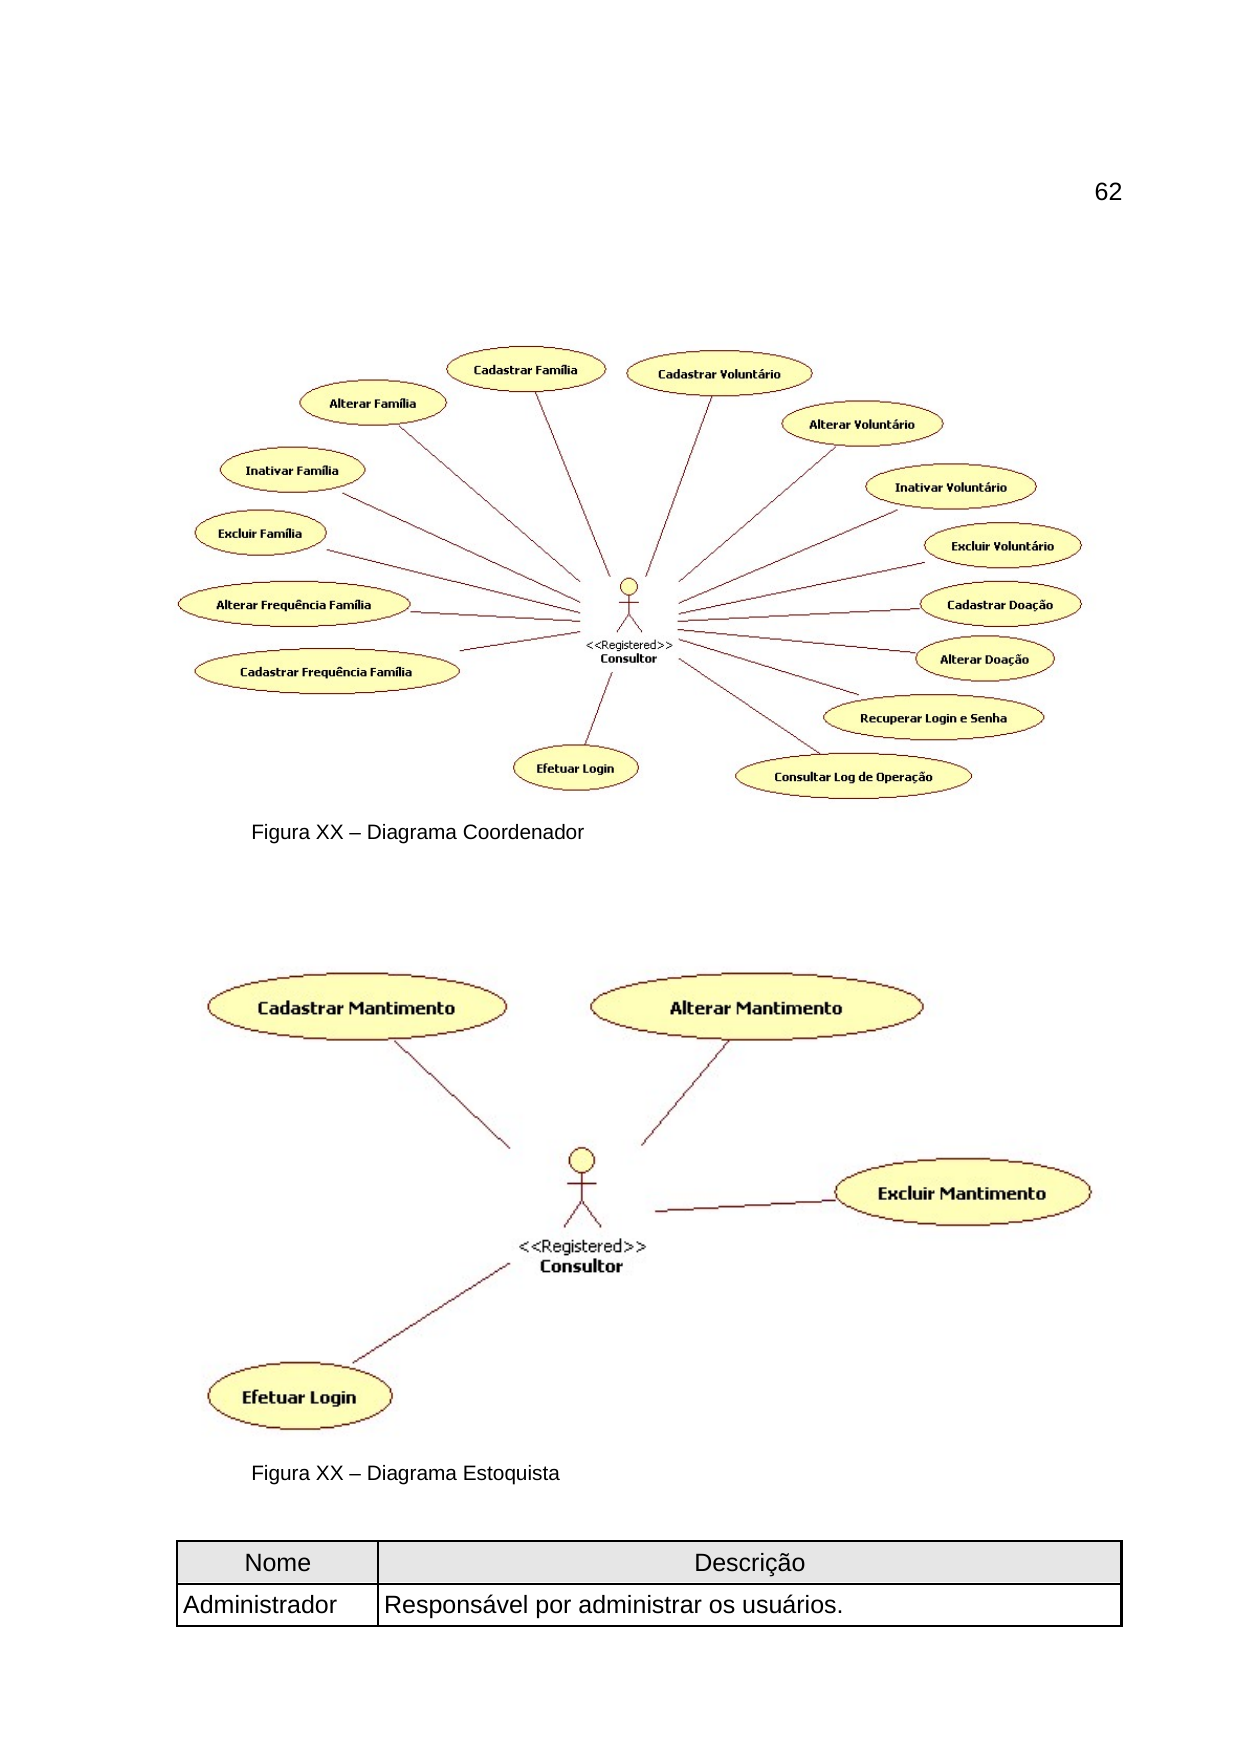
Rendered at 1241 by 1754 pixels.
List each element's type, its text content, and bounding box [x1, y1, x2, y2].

text Figura XX – Diagrama Estoquista [177, 1461, 1122, 1484]
table_header Nome [178, 1542, 377, 1582]
text Figura XX – Diagrama Coordenador [177, 315, 1122, 844]
table_cell Responsável por administrar os usuários. [379, 1585, 1120, 1625]
picture [177, 942, 1123, 1461]
table_cell Administrador [178, 1585, 377, 1625]
picture [157, 326, 1103, 820]
table_header Descrição [379, 1542, 1120, 1582]
